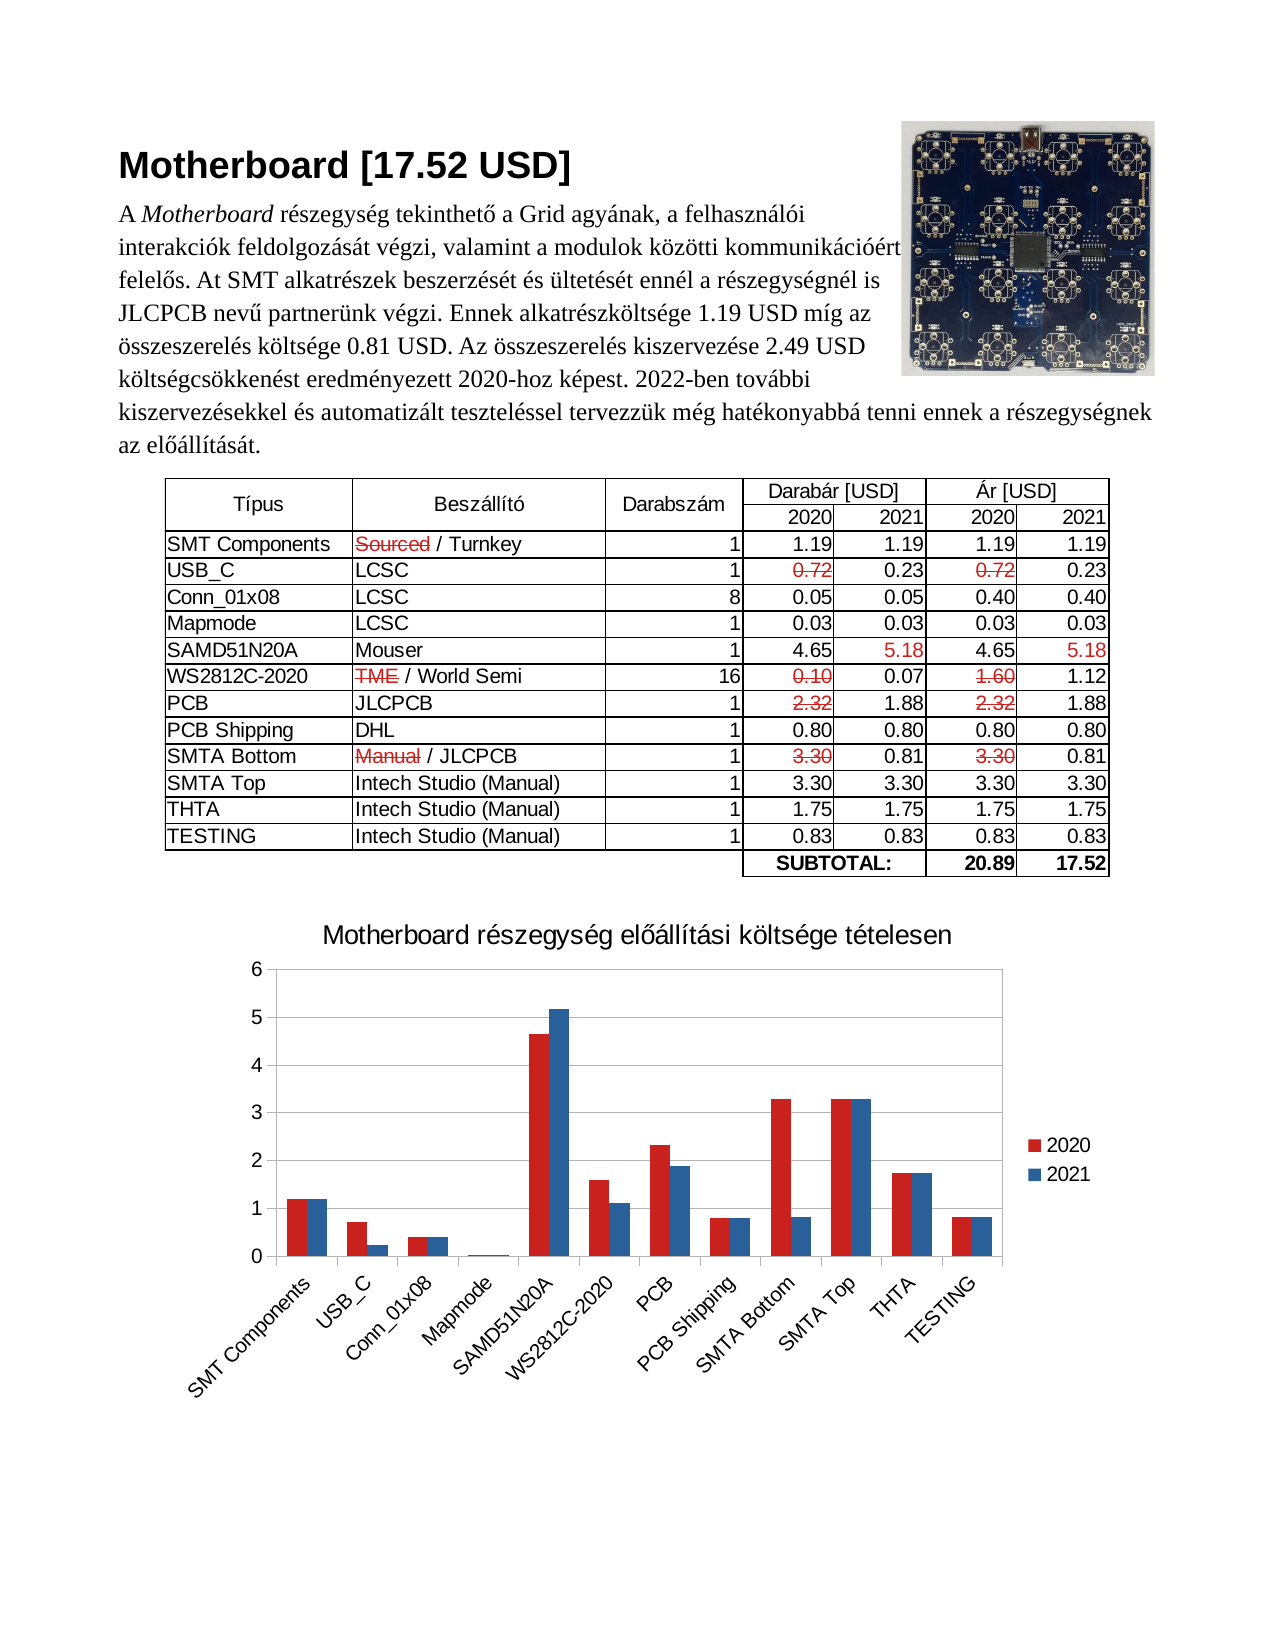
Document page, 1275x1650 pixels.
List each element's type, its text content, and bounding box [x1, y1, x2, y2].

text A Motherboard részegység tekinthető a Grid agyának, a felhasználói interakciók feldolgozását végzi, valamint a modulok közötti kommunikációért felelős. At SMT alkatrészek beszerzését és ültetését ennél a részegységnél is JLCPCB nevű partnerünk végzi. Ennek alkatrészköltsége 1.19 USD míg az összeszerelés költsége 0.81 USD. Az összeszerelés kiszervezése 2.49 USD költségcsökkenést eredményezett 2020-hoz képest. 2022-ben további kiszervezésekkel és automatizált teszteléssel tervezzük még hatékonyabbá tenni ennek a részegységnek az előállítását. [118, 199, 1157, 459]
subtitle Motherboard [17.52 USD] [118, 143, 938, 187]
picture [938, 121, 1083, 376]
subtitle [1083, 143, 1157, 187]
